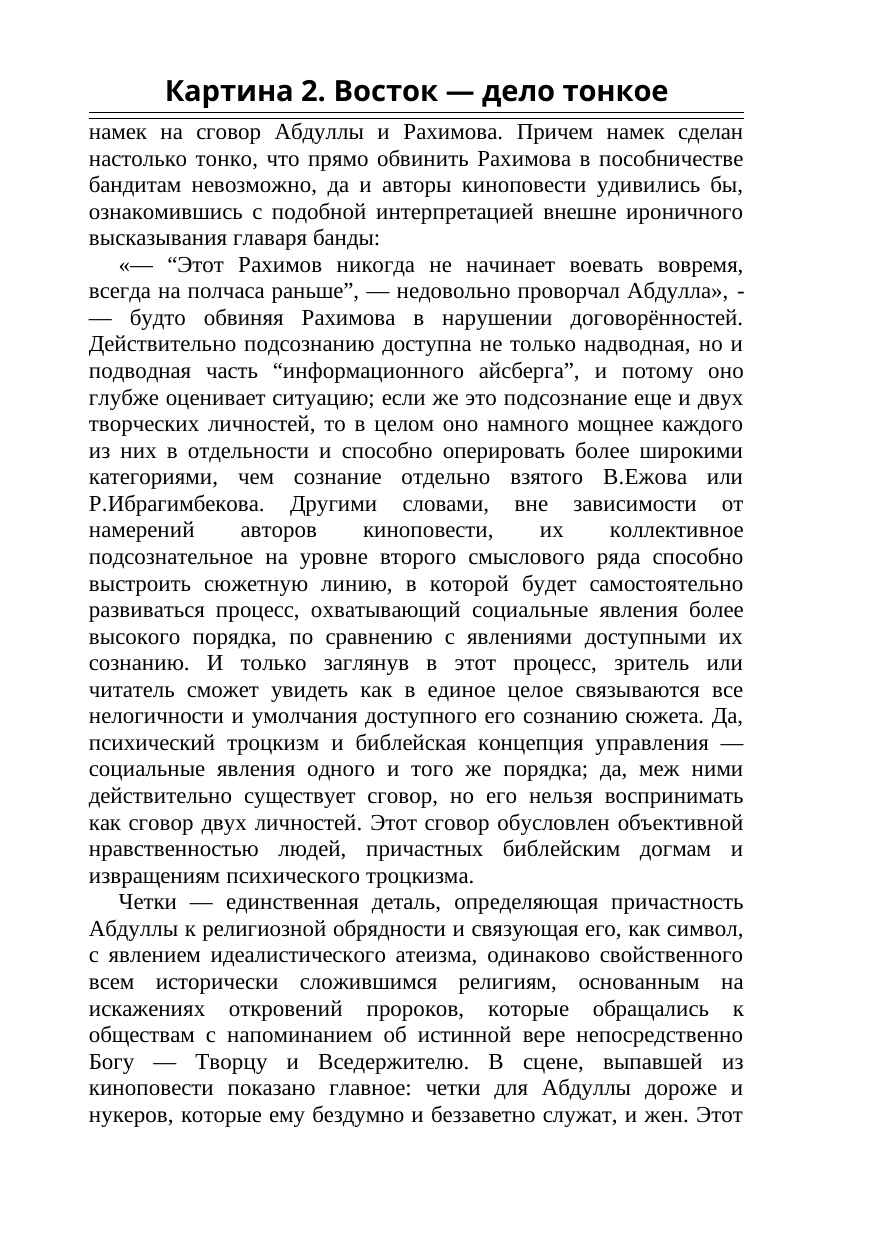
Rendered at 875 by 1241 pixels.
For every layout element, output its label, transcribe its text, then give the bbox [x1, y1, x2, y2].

text «— “Этот Рахимов никогда не начинает воевать вовремя, всегда на полчаса раньше”, — недовольно проворчал Абдулла», ­— будто обвиняя Рахимова в нарушении договорённостей. Действительно подсознанию доступна не только надводная, но и подводная часть “информационного айсберга”, и потому оно глубже оценивает ситуацию; если же это подсознание еще и двух творческих личностей, то в целом оно намного мощнее каждого из них в отдельности и способно оперировать более широкими категориями, чем сознание отдельно взятого В.Ежова или Р.Ибрагимбекова. Другими словами, вне зависимости от намерений авторов киноповести, их коллективное подсознательное на уровне второго смыслового ряда способно выстроить сюжетную линию, в которой будет самостоятельно развиваться процесс, охватывающий социальные явления более высокого порядка, по сравнению с явлениями доступными их сознанию. И только заглянув в этот процесс, зритель или читатель сможет увидеть как в единое целое связываются все нелогичности и умолчания доступного его сознанию сюжета. Да, психический троцкизм и библейская концепция управления — социальные явления одного и того же порядка; да, меж ними действительно существует сговор, но его нельзя воспринимать как сговор двух личностей. Этот сговор обусловлен объективной нравственностью людей, причастных библейским догмам и извращениям психического троцкизма. [89, 251, 744, 888]
text намек на сговор Абдуллы и Рахимова. Причем намек сделан настолько тонко, что прямо обвинить Рахимова в пособничестве бандитам невозможно, да и авторы киноповести удивились бы, ознакомившись с подобной интерпретацией внешне ироничного высказывания главаря банды: [89, 119, 744, 251]
text Четки — единственная деталь, определяющая причастность Абдуллы к религиозной обрядности и связующая его, как символ, с явлением идеалистического атеизма, одинаково свойственного всем исторически сложившимся религиям, основанным на искажениях откровений пророков, которые обращались к обществам с напоминанием об истинной вере непосредственно Богу — Творцу и Вседержителю. В сцене, выпавшей из киноповести показано главное: четки для Абдуллы дороже и нукеров, которые ему бездумно и беззаветно служат, и жен. Этот [89, 888, 744, 1127]
